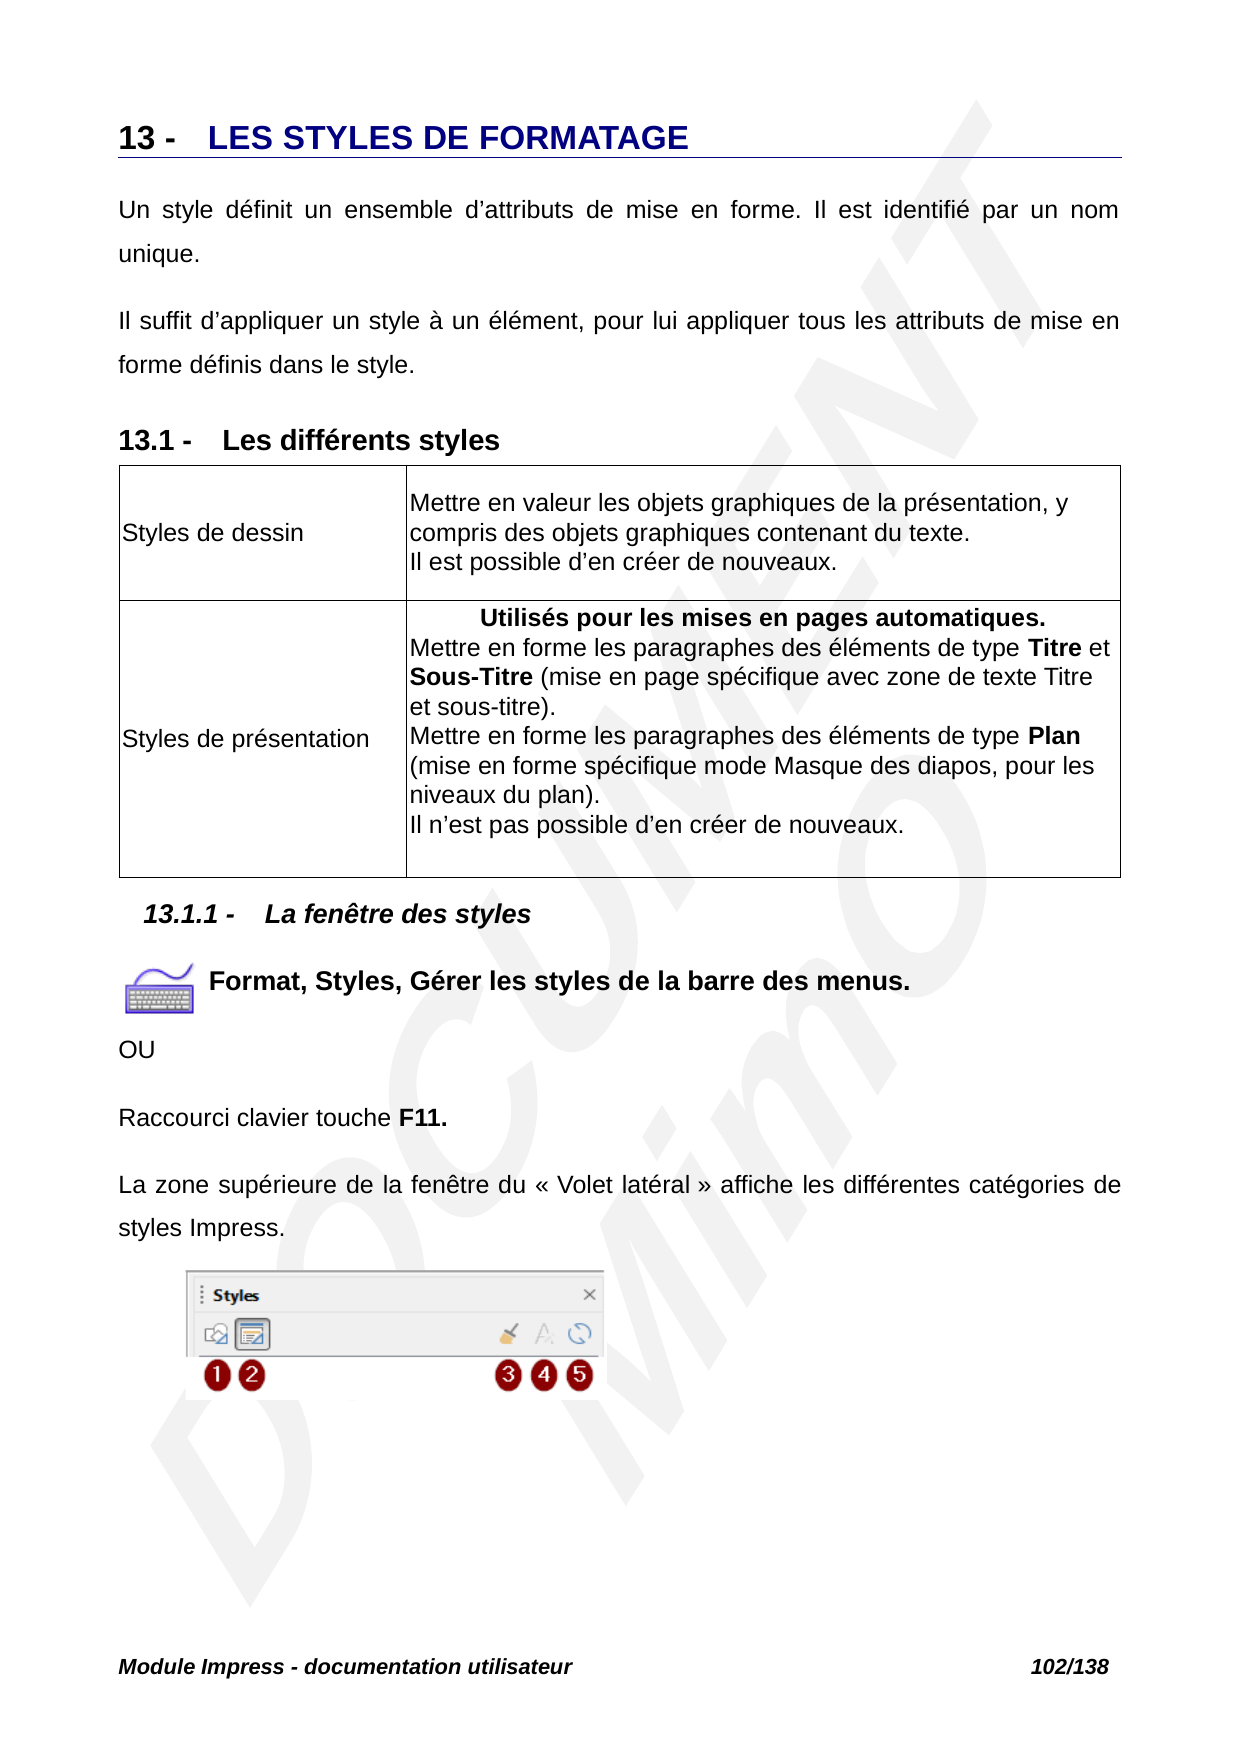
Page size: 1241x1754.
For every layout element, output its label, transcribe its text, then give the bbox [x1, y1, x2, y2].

picture [121, 952, 197, 1028]
text OU [118, 1035, 1122, 1064]
text Il suffit d’appliquer un style à un élément, pour lui appliquer tous les attributs de mise en forme définis dans le style. [118, 306, 1122, 379]
table_header Mettre en valeur les objets graphiques de la présentation, y compris des objets graphiques contenant du texte. Il est possible d’en créer de nouveaux. [407, 466, 1120, 600]
text La zone supérieure de la fenêtre du « Volet latéral » affiche les différentes catégories de styles Impress. [118, 1170, 1122, 1242]
text Un style définit un ensemble d’attributs de mise en forme. Il est identifié par un nom unique. [118, 195, 1122, 268]
subtitle Les différents styles [118, 423, 1122, 456]
text Raccourci clavier touche F11. [118, 1102, 1122, 1132]
subtitle La fenêtre des styles [143, 898, 1122, 929]
table_cell Styles de présentation [120, 601, 406, 877]
subtitle Les styles de formatage [118, 118, 1122, 157]
picture [185, 1270, 607, 1400]
text Format, Styles, Gérer les styles de la barre des menus. [197, 965, 1122, 996]
table_cell Utilisés pour les mises en pages automatiques. Mettre en forme les paragraphes des éléments de type Titre et Sous-Titre (mise en page spécifique avec zone de texte Titre et sous-titre). Mettre en forme les paragraphes des éléments de type Plan (mise en forme spécifique mode Masque des diapos, pour les niveaux du plan). Il n’est pas possible d’en créer de nouveaux. [407, 601, 1120, 877]
table_header Styles de dessin [120, 466, 406, 600]
